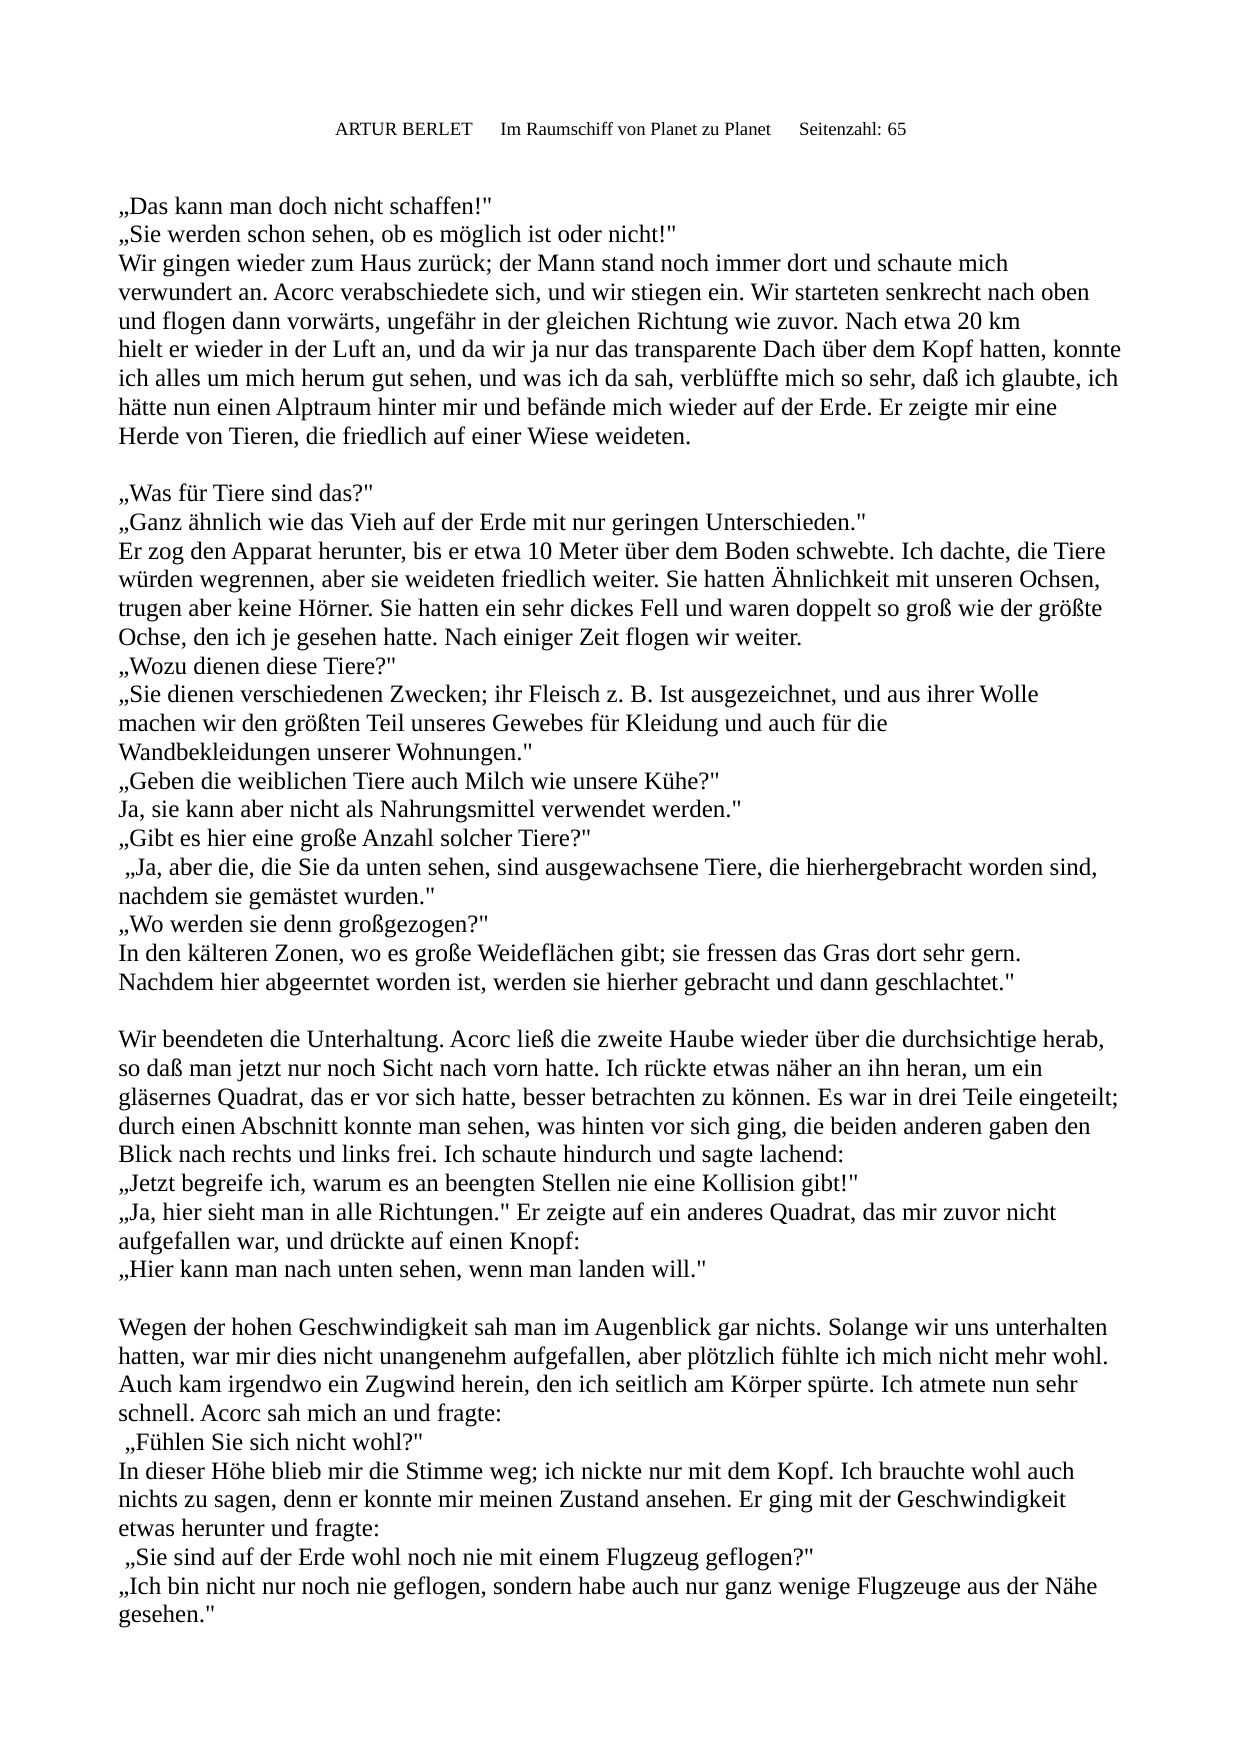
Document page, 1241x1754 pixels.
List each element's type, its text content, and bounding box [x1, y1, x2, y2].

text „Ja, hier sieht man in alle Richtungen." Er zeigte auf ein anderes Quadrat, das mir zuvor nicht aufgefallen war, und drückte auf einen Knopf: [118, 1197, 1123, 1254]
text „Fühlen Sie sich nicht wohl?" [118, 1427, 1123, 1456]
text „Was für Tiere sind das?" [118, 478, 1123, 507]
text „Sie werden schon sehen, ob es möglich ist oder nicht!" [118, 219, 1123, 248]
text Wegen der hohen Geschwindigkeit sah man im Augen­blick gar nichts. Solange wir uns unterhalten hatten, war mir dies nicht unangenehm aufgefallen, aber plötzlich fühlte ich mich nicht mehr wohl. Auch kam irgendwo ein Zugwind herein, den ich seitlich am Körper spürte. Ich atmete nun sehr schnell. Acorc sah mich an und fragte: [118, 1312, 1123, 1427]
text hielt er wieder in der Luft an, und da wir ja nur das transparente Dach über dem Kopf hatten, konnte ich alles um mich herum gut sehen, und was ich da sah, verblüffte mich so sehr, daß ich glaubte, ich hätte nun einen Alptraum hinter mir und befände mich wieder auf der Erde. Er zeigte mir eine Herde von Tieren, die friedlich auf einer Wiese weideten. [118, 334, 1123, 449]
text „Das kann man doch nicht schaffen!" [118, 191, 1123, 219]
text „Ich bin nicht nur noch nie geflogen, sondern habe auch nur ganz wenige Flugzeuge aus der Nähe gesehen." [118, 1571, 1123, 1628]
text „Sie dienen verschiedenen Zwecken; ihr Fleisch z. B. Ist ausgezeichnet, und aus ihrer Wolle machen wir den größten Teil unseres Gewebes für Kleidung und auch für die [118, 679, 1123, 737]
text „Sie sind auf der Erde wohl noch nie mit einem Flugzeug geflogen?" [118, 1542, 1123, 1571]
text Wandbekleidungen unserer Wohnungen." [118, 737, 1123, 766]
text „Hier kann man nach unten sehen, wenn man landen will." [118, 1254, 1123, 1283]
text In den kälteren Zonen, wo es große Weideflächen gibt; sie fressen das Gras dort sehr gern. Nachdem hier abgeern­tet worden ist, werden sie hierher gebracht und dann ge­schlachtet." [118, 938, 1123, 996]
text Er zog den Apparat herunter, bis er etwa 10 Meter über dem Boden schwebte. Ich dachte, die Tiere würden weg­rennen, aber sie weideten friedlich weiter. Sie hatten Ähn­lichkeit mit unseren Ochsen, trugen aber keine Hörner. Sie hatten ein sehr dickes Fell und waren doppelt so groß wie der größte Ochse, den ich je gesehen hatte. Nach einiger Zeit flogen wir weiter. [118, 536, 1123, 651]
text „Wo werden sie denn großgezogen?" [118, 909, 1123, 938]
text Wir beendeten die Unterhaltung. Acorc ließ die zweite Haube wieder über die durchsichtige herab, so daß man jetzt nur noch Sicht nach vorn hatte. Ich rückte etwas näher an ihn heran, um ein gläsernes Quadrat, das er vor sich hatte, besser betrachten zu können. Es war in drei Teile eingeteilt; durch einen Abschnitt konnte man sehen, was hinten vor sich ging, die beiden anderen gaben den Blick nach rechts und links frei. Ich schaute hindurch und sagte lachend: [118, 1024, 1123, 1168]
text „Ganz ähnlich wie das Vieh auf der Erde mit nur geringen Unterschieden." [118, 507, 1123, 536]
text „Gibt es hier eine große Anzahl solcher Tiere?" [118, 823, 1123, 852]
text „Jetzt begreife ich, warum es an beengten Stellen nie eine Kollision gibt!" [118, 1168, 1123, 1197]
text In dieser Höhe blieb mir die Stimme weg; ich nickte nur mit dem Kopf. Ich brauchte wohl auch nichts zu sagen, denn er konnte mir meinen Zustand ansehen. Er ging mit der Geschwindigkeit etwas herunter und fragte: [118, 1456, 1123, 1542]
text Ja, sie kann aber nicht als Nahrungsmittel verwendet werden." [118, 794, 1123, 823]
text Wir gingen wieder zum Haus zurück; der Mann stand noch immer dort und schaute mich verwundert an. Acorc verabschiedete sich, und wir stiegen ein. Wir starteten senkrecht nach oben und flogen dann vorwärts, ungefähr in der gleichen Richtung wie zuvor. Nach etwa 20 km [118, 248, 1123, 334]
text „Geben die weiblichen Tiere auch Milch wie unsere Kühe?" [118, 766, 1123, 794]
text „Wozu dienen diese Tiere?" [118, 651, 1123, 679]
text „Ja, aber die, die Sie da unten sehen, sind ausgewachsene Tiere, die hierhergebracht worden sind, nachdem sie ge­mästet wurden." [118, 852, 1123, 909]
